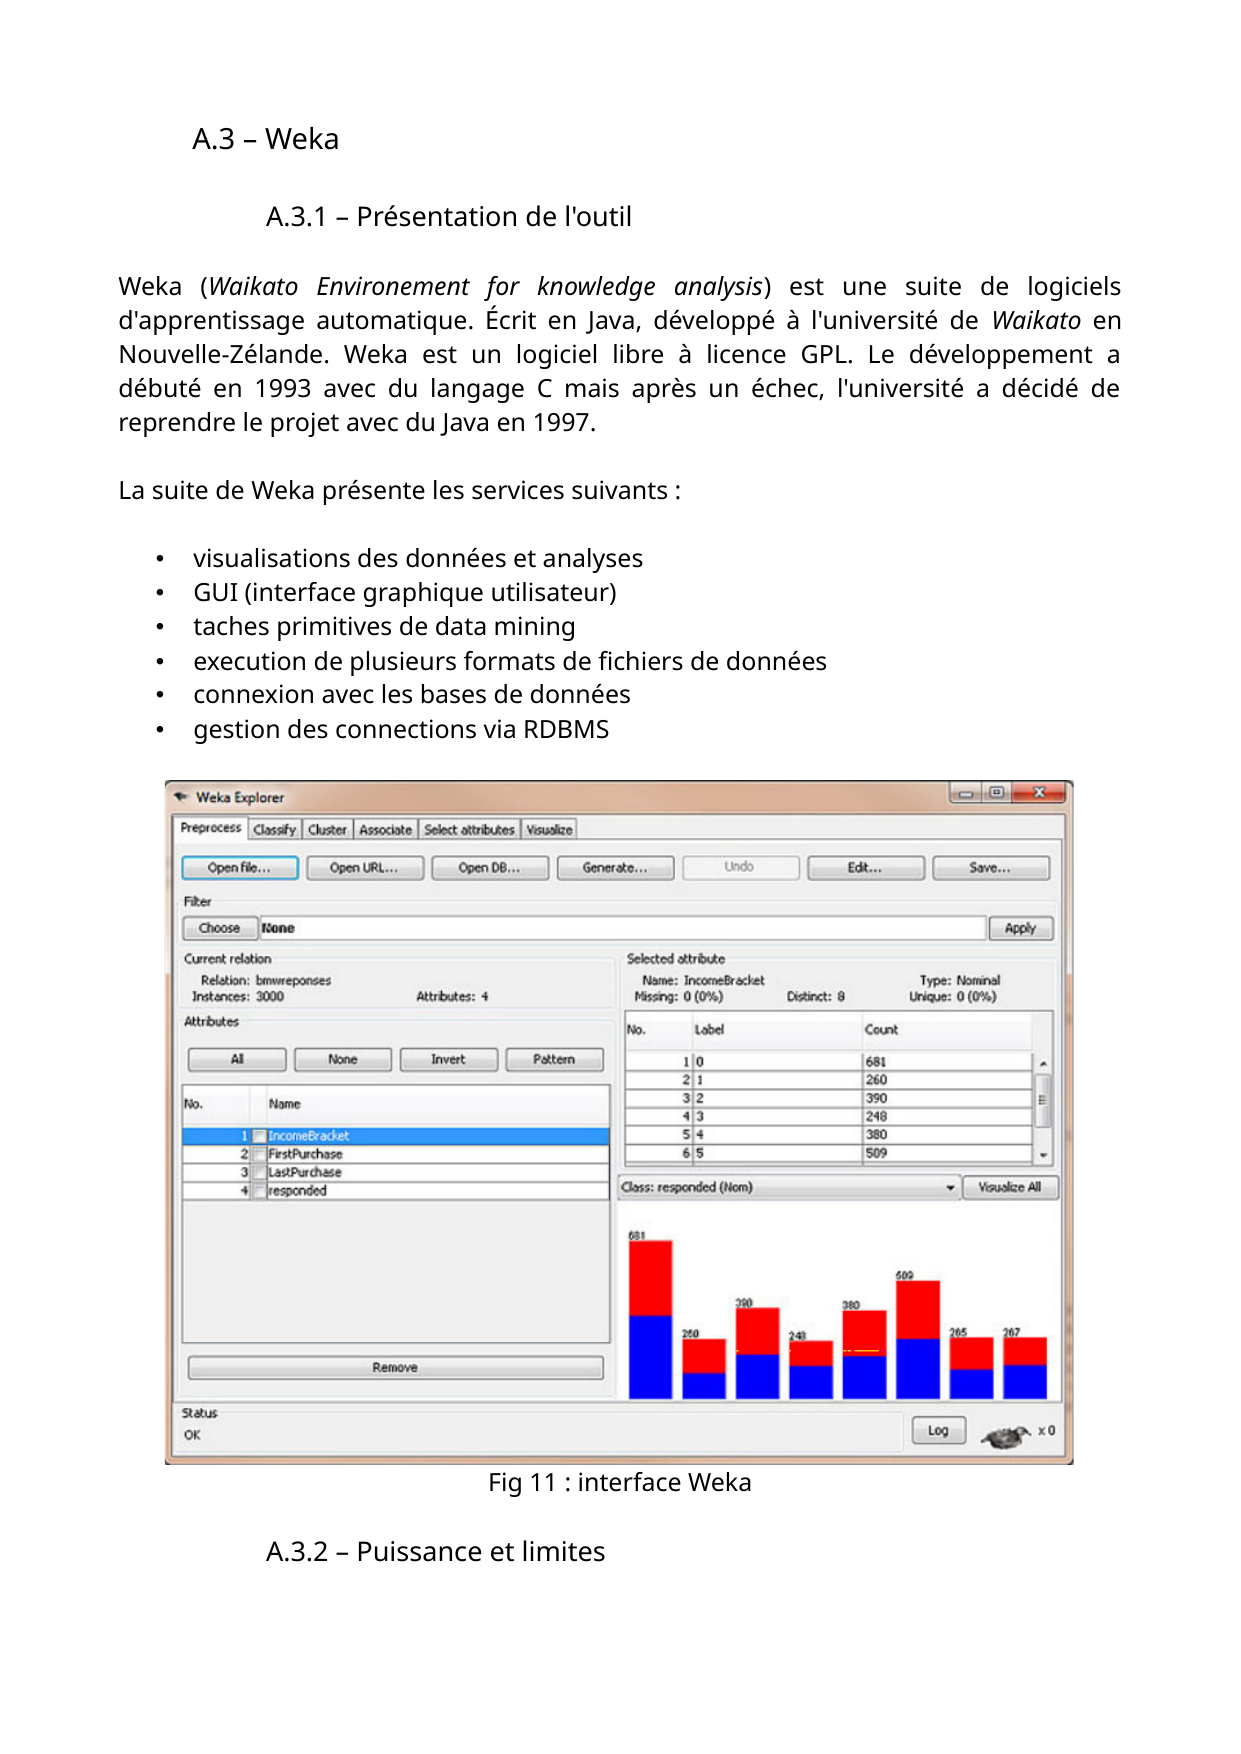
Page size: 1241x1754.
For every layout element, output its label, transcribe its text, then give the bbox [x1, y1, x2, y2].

list GUI (interface graphique utilisateur) [156, 575, 1122, 609]
picture [164, 779, 1076, 1465]
text Weka (Waikato Environement for knowledge analysis) est une suite de logiciels d'apprentissage automatique. Écrit en Java, développé à l'université de Waikato en Nouvelle-Zélande. Weka est un logiciel libre à licence GPL. Le développement a débuté en 1993 avec du langage C mais après un échec, l'université a décidé de reprendre le projet avec du Java en 1997. [118, 268, 1122, 439]
list execution de plusieurs formats de fichiers de données [156, 643, 1122, 677]
list visualisations des données et analyses [156, 541, 1122, 575]
list gestion des connections via RDBMS [156, 711, 1122, 745]
text Fig 11 : interface Weka [118, 1465, 1122, 1498]
text A.3 – Weka [118, 118, 1122, 158]
text A.3.2 – Puissance et limites [118, 1532, 1122, 1569]
text A.3.1 – Présentation de l'outil [118, 197, 1122, 234]
text La suite de Weka présente les services suivants : [118, 473, 1122, 507]
list connexion avec les bases de données [156, 677, 1122, 711]
list taches primitives de data mining [156, 609, 1122, 643]
